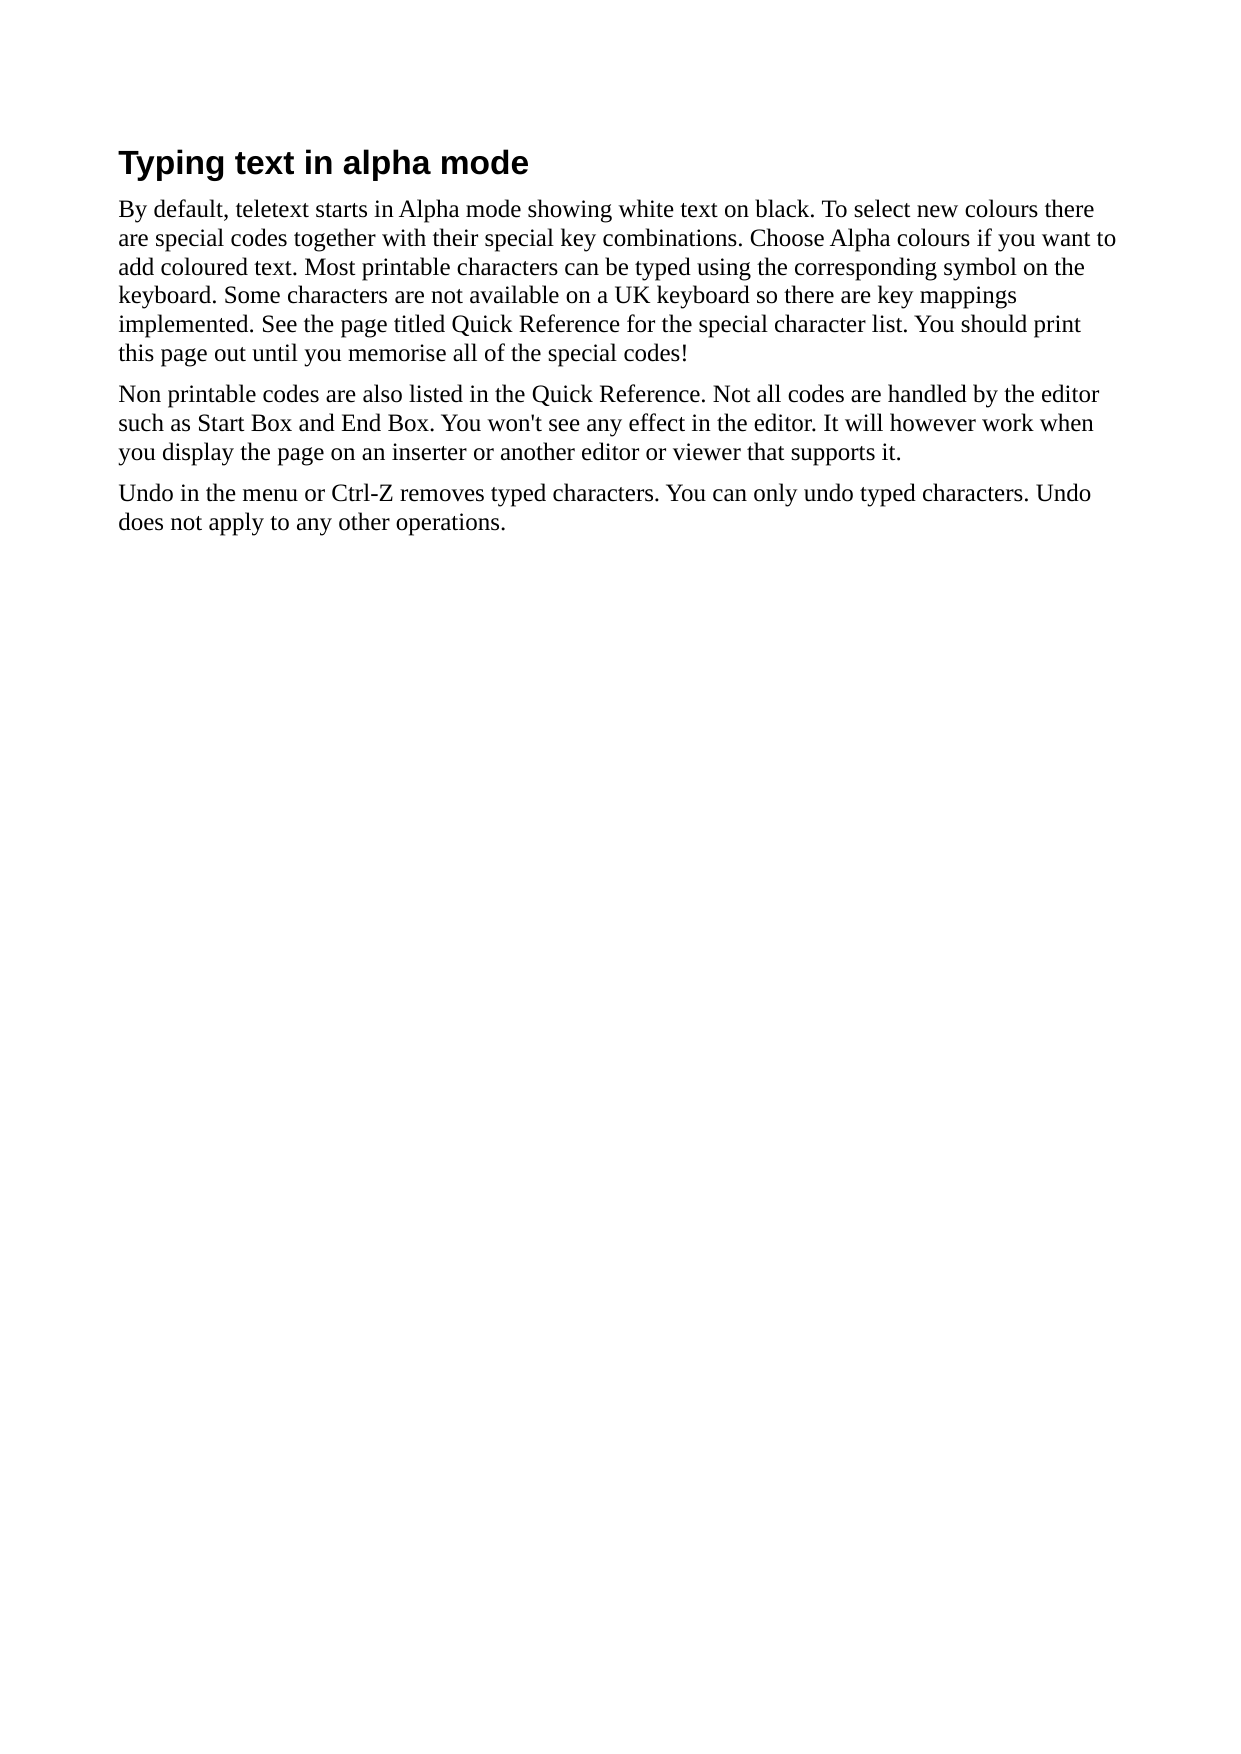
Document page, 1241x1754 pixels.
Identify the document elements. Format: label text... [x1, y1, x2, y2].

text By default, teletext starts in Alpha mode showing white text on black. To select new colours there are special codes together with their special key combinations. Choose Alpha colours if you want to add coloured text. Most printable characters can be typed using the corresponding symbol on the keyboard. Some characters are not available on a UK keyboard so there are key mappings implemented. See the page titled Quick Reference for the special character list. You should print this page out until you memorise all of the special codes! [118, 194, 1122, 367]
subtitle Typing text in alpha mode [118, 143, 1122, 182]
text Undo in the menu or Ctrl-Z removes typed characters. You can only undo typed characters. Undo does not apply to any other operations. [118, 478, 1122, 536]
text Non printable codes are also listed in the Quick Reference. Not all codes are handled by the editor such as Start Box and End Box. You won't see any effect in the editor. It will however work when you display the page on an inserter or another editor or viewer that supports it. [118, 379, 1122, 466]
